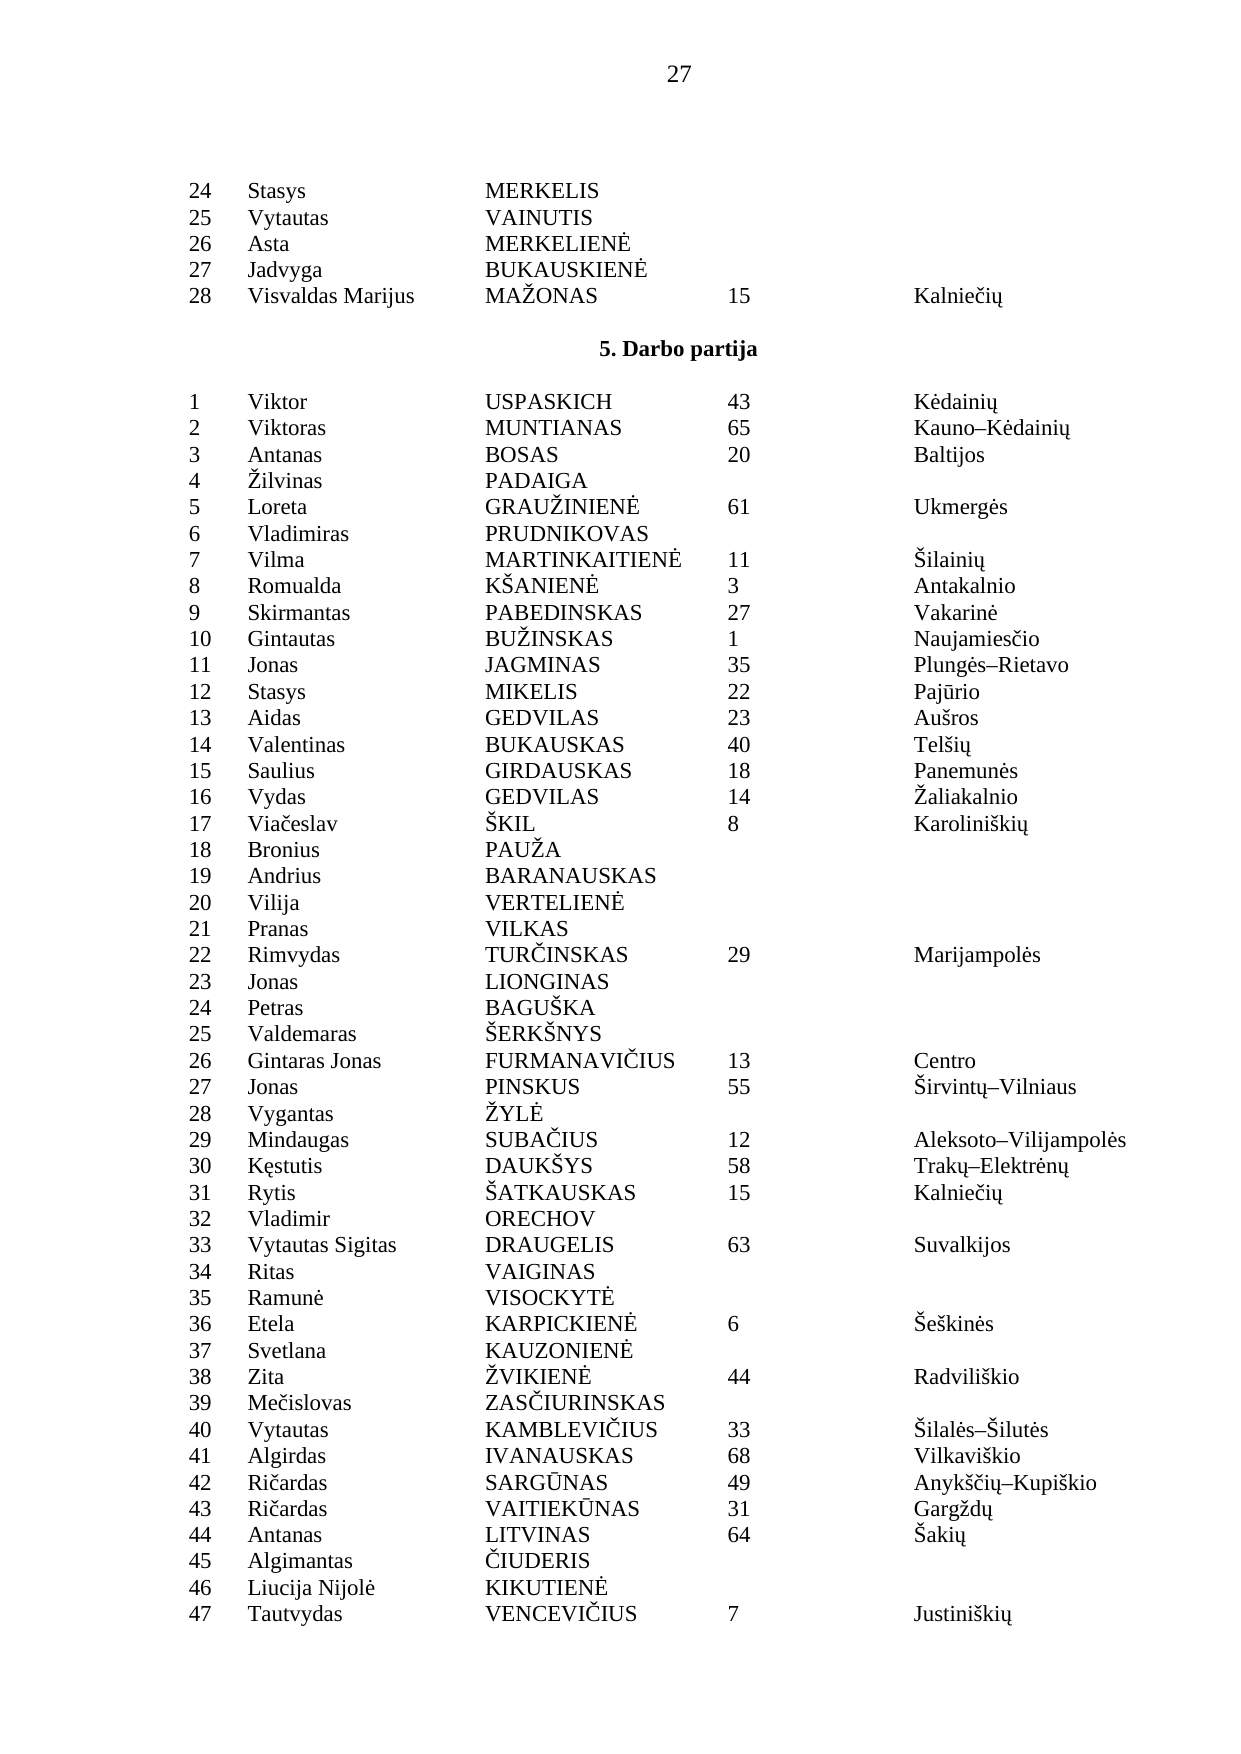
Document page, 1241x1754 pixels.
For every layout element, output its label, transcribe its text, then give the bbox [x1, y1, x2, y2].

table_cell 18 [716, 757, 902, 783]
table_cell Andrius [236, 863, 473, 889]
table_cell 32 [177, 1205, 236, 1231]
table_cell MERKELIS [474, 177, 716, 203]
table_cell 35 [716, 652, 902, 678]
table_cell 64 [716, 1521, 902, 1548]
table_cell Karoliniškių [903, 810, 1179, 836]
table_cell [903, 1574, 1179, 1600]
table_cell [903, 915, 1179, 941]
table_cell [903, 863, 1179, 889]
table_cell GIRDAUSKAS [474, 757, 716, 783]
table_cell [716, 204, 902, 230]
table_cell 47 [177, 1600, 236, 1627]
table_cell BAGUŠKA [474, 994, 716, 1021]
table_cell VILKAS [474, 915, 716, 941]
table_cell 12 [716, 1126, 902, 1152]
table_cell Rimvydas [236, 941, 473, 968]
table_cell IVANAUSKAS [474, 1442, 716, 1468]
table_cell Jonas [236, 968, 473, 994]
table_cell Romualda [236, 573, 473, 599]
table_cell Visvaldas Marijus [236, 283, 473, 309]
table_cell Gintaras Jonas [236, 1047, 473, 1073]
table_cell Viktor [236, 388, 473, 414]
table_cell 28 [177, 1100, 236, 1126]
table_cell Skirmantas [236, 599, 473, 625]
table_cell JAGMINAS [474, 652, 716, 678]
table_cell Vilma [236, 546, 473, 572]
table_cell 39 [177, 1390, 236, 1416]
table_cell ŽYLĖ [474, 1100, 716, 1126]
table_cell 45 [177, 1548, 236, 1574]
table_cell [903, 1100, 1179, 1126]
table_cell GEDVILAS [474, 704, 716, 731]
table_cell Trakų–Elektrėnų [903, 1152, 1179, 1179]
table_cell Ukmergės [903, 494, 1179, 520]
table_cell 17 [177, 810, 236, 836]
table_cell VAINUTIS [474, 204, 716, 230]
table_cell KARPICKIENĖ [474, 1310, 716, 1337]
table_cell PINSKUS [474, 1073, 716, 1099]
table_cell 40 [177, 1416, 236, 1442]
table_cell 7 [716, 1600, 902, 1627]
table_cell 68 [716, 1442, 902, 1468]
table_cell GEDVILAS [474, 783, 716, 810]
table_cell 8 [177, 573, 236, 599]
table_cell Vytautas [236, 204, 473, 230]
table_cell [903, 1258, 1179, 1284]
table_cell Viktoras [236, 414, 473, 441]
table_cell 24 [177, 994, 236, 1021]
table_cell 40 [716, 731, 902, 757]
table_cell 27 [716, 599, 902, 625]
table_cell [716, 1021, 902, 1047]
table_cell 15 [177, 757, 236, 783]
table_cell LITVINAS [474, 1521, 716, 1548]
table_cell [903, 994, 1179, 1021]
table_cell Aidas [236, 704, 473, 731]
table_cell Plungės–Rietavo [903, 652, 1179, 678]
table_cell 9 [177, 599, 236, 625]
table_cell Liucija Nijolė [236, 1574, 473, 1600]
table_cell [716, 309, 902, 335]
table_cell Ričardas [236, 1469, 473, 1495]
table_cell 20 [177, 889, 236, 915]
table_cell [716, 915, 902, 941]
table_cell Antanas [236, 1521, 473, 1548]
table_cell KIKUTIENĖ [474, 1574, 716, 1600]
table_cell 29 [716, 941, 902, 968]
table_cell 43 [177, 1495, 236, 1521]
table_cell [716, 1548, 902, 1574]
table_cell 58 [716, 1152, 902, 1179]
table_cell Asta [236, 230, 473, 256]
table_cell 11 [177, 652, 236, 678]
table_cell 18 [177, 836, 236, 862]
table_cell PABEDINSKAS [474, 599, 716, 625]
table_cell 46 [177, 1574, 236, 1600]
table_cell [716, 1284, 902, 1310]
table_cell 27 [177, 1073, 236, 1099]
table_cell [716, 230, 902, 256]
table_cell Viačeslav [236, 810, 473, 836]
table_cell Loreta [236, 494, 473, 520]
table_cell VAITIEKŪNAS [474, 1495, 716, 1521]
table_cell 5. Darbo partija [177, 335, 1179, 362]
table_cell Kęstutis [236, 1152, 473, 1179]
table_cell Antakalnio [903, 573, 1179, 599]
table_cell 61 [716, 494, 902, 520]
table_cell SARGŪNAS [474, 1469, 716, 1495]
table_cell USPASKICH [474, 388, 716, 414]
table_cell [716, 1258, 902, 1284]
table_cell 12 [177, 678, 236, 704]
table_cell Algimantas [236, 1548, 473, 1574]
table_cell 15 [716, 283, 902, 309]
table_cell 31 [177, 1179, 236, 1205]
table_cell Žilvinas [236, 467, 473, 493]
table_cell [903, 1284, 1179, 1310]
table_cell BOSAS [474, 441, 716, 467]
table_cell LIONGINAS [474, 968, 716, 994]
table_cell [716, 177, 902, 203]
table_cell BARANAUSKAS [474, 863, 716, 889]
table_cell ŠATKAUSKAS [474, 1179, 716, 1205]
table_cell Širvintų–Vilniaus [903, 1073, 1179, 1099]
table_cell 42 [177, 1469, 236, 1495]
table_cell Zita [236, 1363, 473, 1389]
table_cell ZASČIURINSKAS [474, 1390, 716, 1416]
table_cell [716, 968, 902, 994]
table_cell VENCEVIČIUS [474, 1600, 716, 1627]
table_cell 34 [177, 1258, 236, 1284]
table_cell Suvalkijos [903, 1231, 1179, 1258]
table_cell 2 [177, 414, 236, 441]
table_cell Radviliškio [903, 1363, 1179, 1389]
table_cell 1 [716, 625, 902, 652]
table_cell [716, 863, 902, 889]
table_cell Antanas [236, 441, 473, 467]
table_cell Kauno–Kėdainių [903, 414, 1179, 441]
table_cell ŽVIKIENĖ [474, 1363, 716, 1389]
table_cell 41 [177, 1442, 236, 1468]
table_cell [716, 836, 902, 862]
table_cell [474, 309, 716, 335]
table_cell 16 [177, 783, 236, 810]
table_cell [903, 1337, 1179, 1363]
table_cell 6 [177, 520, 236, 546]
table_cell [716, 994, 902, 1021]
table_cell Panemunės [903, 757, 1179, 783]
table_cell BUKAUSKAS [474, 731, 716, 757]
table_cell Ritas [236, 1258, 473, 1284]
table_cell [903, 889, 1179, 915]
table_cell 38 [177, 1363, 236, 1389]
table_cell 22 [177, 941, 236, 968]
table_cell [236, 309, 473, 335]
table_cell Valdemaras [236, 1021, 473, 1047]
table_cell 20 [716, 441, 902, 467]
table_cell Marijampolės [903, 941, 1179, 968]
table_cell Pranas [236, 915, 473, 941]
table_cell Vytautas [236, 1416, 473, 1442]
table_cell Bronius [236, 836, 473, 862]
table_cell Ramunė [236, 1284, 473, 1310]
table_cell 63 [716, 1231, 902, 1258]
table_cell 33 [177, 1231, 236, 1258]
table_cell Stasys [236, 177, 473, 203]
table_cell Vygantas [236, 1100, 473, 1126]
table_cell Valentinas [236, 731, 473, 757]
table_cell KAUZONIENĖ [474, 1337, 716, 1363]
table_cell Tautvydas [236, 1600, 473, 1627]
table_cell [903, 309, 1179, 335]
table_cell [903, 968, 1179, 994]
table_cell TURČINSKAS [474, 941, 716, 968]
table_cell [716, 467, 902, 493]
table_cell Kėdainių [903, 388, 1179, 414]
table_cell [903, 1021, 1179, 1047]
table_cell [903, 467, 1179, 493]
table_cell [716, 1390, 902, 1416]
table_cell 1 [177, 388, 236, 414]
table_cell KAMBLEVIČIUS [474, 1416, 716, 1442]
table_cell DRAUGELIS [474, 1231, 716, 1258]
table_cell PADAIGA [474, 467, 716, 493]
table_cell 7 [177, 546, 236, 572]
table_cell 30 [177, 1152, 236, 1179]
table_cell [903, 204, 1179, 230]
table_cell Ričardas [236, 1495, 473, 1521]
table_cell Svetlana [236, 1337, 473, 1363]
table_cell 44 [177, 1521, 236, 1548]
table_cell SUBAČIUS [474, 1126, 716, 1152]
table_cell 43 [716, 388, 902, 414]
table_cell Kalniečių [903, 1179, 1179, 1205]
table_cell Šilainių [903, 546, 1179, 572]
table_cell Stasys [236, 678, 473, 704]
table_cell 8 [716, 810, 902, 836]
table_cell MAŽONAS [474, 283, 716, 309]
table_cell VERTELIENĖ [474, 889, 716, 915]
table_cell 23 [716, 704, 902, 731]
table_cell VAIGINAS [474, 1258, 716, 1284]
table_cell 31 [716, 1495, 902, 1521]
table_cell Vladimiras [236, 520, 473, 546]
table_cell 14 [177, 731, 236, 757]
table_cell 10 [177, 625, 236, 652]
table_cell [903, 362, 1179, 388]
table_cell 65 [716, 414, 902, 441]
table_cell 11 [716, 546, 902, 572]
table_cell 44 [716, 1363, 902, 1389]
table_cell MIKELIS [474, 678, 716, 704]
table_cell 26 [177, 1047, 236, 1073]
table_cell Jadvyga [236, 256, 473, 283]
table_cell [474, 362, 716, 388]
table_cell DAUKŠYS [474, 1152, 716, 1179]
table_cell MUNTIANAS [474, 414, 716, 441]
table_cell 5 [177, 494, 236, 520]
table_cell [716, 1337, 902, 1363]
table_cell 55 [716, 1073, 902, 1099]
table_cell [716, 520, 902, 546]
table_cell [716, 1574, 902, 1600]
table_cell FURMANAVIČIUS [474, 1047, 716, 1073]
table_cell VISOCKYTĖ [474, 1284, 716, 1310]
table_cell Baltijos [903, 441, 1179, 467]
table_cell [903, 1390, 1179, 1416]
table_cell BUŽINSKAS [474, 625, 716, 652]
table_cell ŠKIL [474, 810, 716, 836]
table_cell Šilalės–Šilutės [903, 1416, 1179, 1442]
table_cell 24 [177, 177, 236, 203]
table_cell [716, 1205, 902, 1231]
table_cell GRAUŽINIENĖ [474, 494, 716, 520]
table_cell 25 [177, 204, 236, 230]
table_cell Etela [236, 1310, 473, 1337]
table_cell Gargždų [903, 1495, 1179, 1521]
table_cell 23 [177, 968, 236, 994]
table_cell Šeškinės [903, 1310, 1179, 1337]
table_cell Vytautas Sigitas [236, 1231, 473, 1258]
table_cell Algirdas [236, 1442, 473, 1468]
table_cell Aušros [903, 704, 1179, 731]
table_cell Šakių [903, 1521, 1179, 1548]
table_cell 13 [716, 1047, 902, 1073]
table_cell Rytis [236, 1179, 473, 1205]
table_cell Centro [903, 1047, 1179, 1073]
table_cell Mečislovas [236, 1390, 473, 1416]
table_cell [716, 1100, 902, 1126]
table_cell MERKELIENĖ [474, 230, 716, 256]
table_cell 19 [177, 863, 236, 889]
table_cell [716, 889, 902, 915]
table_cell 49 [716, 1469, 902, 1495]
table_cell MARTINKAITIENĖ [474, 546, 716, 572]
table_cell ČIUDERIS [474, 1548, 716, 1574]
table_cell 3 [716, 573, 902, 599]
table_cell [177, 309, 236, 335]
table_cell [903, 230, 1179, 256]
table_cell 29 [177, 1126, 236, 1152]
table_cell Petras [236, 994, 473, 1021]
table_cell 13 [177, 704, 236, 731]
table_cell 35 [177, 1284, 236, 1310]
table_cell 4 [177, 467, 236, 493]
table_cell [716, 362, 902, 388]
table_cell BUKAUSKIENĖ [474, 256, 716, 283]
table_cell [236, 362, 473, 388]
table_cell [903, 520, 1179, 546]
table_cell PRUDNIKOVAS [474, 520, 716, 546]
table_cell Naujamiesčio [903, 625, 1179, 652]
table_cell 27 [177, 256, 236, 283]
table_cell 28 [177, 283, 236, 309]
table_cell [903, 177, 1179, 203]
table_cell [903, 256, 1179, 283]
table_cell 36 [177, 1310, 236, 1337]
table_cell Jonas [236, 1073, 473, 1099]
table_cell 22 [716, 678, 902, 704]
table_cell 33 [716, 1416, 902, 1442]
table_cell PAUŽA [474, 836, 716, 862]
table_cell Vydas [236, 783, 473, 810]
table_cell KŠANIENĖ [474, 573, 716, 599]
table_cell [716, 256, 902, 283]
table_cell Anykščių–Kupiškio [903, 1469, 1179, 1495]
table_cell Vilkaviškio [903, 1442, 1179, 1468]
table_cell Gintautas [236, 625, 473, 652]
table_cell [177, 362, 236, 388]
table_cell 14 [716, 783, 902, 810]
table_cell Žaliakalnio [903, 783, 1179, 810]
table_cell [903, 1548, 1179, 1574]
table_cell Mindaugas [236, 1126, 473, 1152]
table_cell Pajūrio [903, 678, 1179, 704]
table_cell ŠERKŠNYS [474, 1021, 716, 1047]
table_cell [903, 836, 1179, 862]
table_cell 3 [177, 441, 236, 467]
table_cell Kalniečių [903, 283, 1179, 309]
table_cell Jonas [236, 652, 473, 678]
table_cell 26 [177, 230, 236, 256]
table_cell 37 [177, 1337, 236, 1363]
table_cell Telšių [903, 731, 1179, 757]
table_cell 21 [177, 915, 236, 941]
table_cell 6 [716, 1310, 902, 1337]
table_cell Vakarinė [903, 599, 1179, 625]
table_cell 15 [716, 1179, 902, 1205]
table_cell Aleksoto–Vilijampolės [903, 1126, 1179, 1152]
table_cell ORECHOV [474, 1205, 716, 1231]
table_cell Vladimir [236, 1205, 473, 1231]
table_cell 25 [177, 1021, 236, 1047]
table_cell [903, 1205, 1179, 1231]
table_cell Saulius [236, 757, 473, 783]
table_cell Justiniškių [903, 1600, 1179, 1627]
table_cell Vilija [236, 889, 473, 915]
